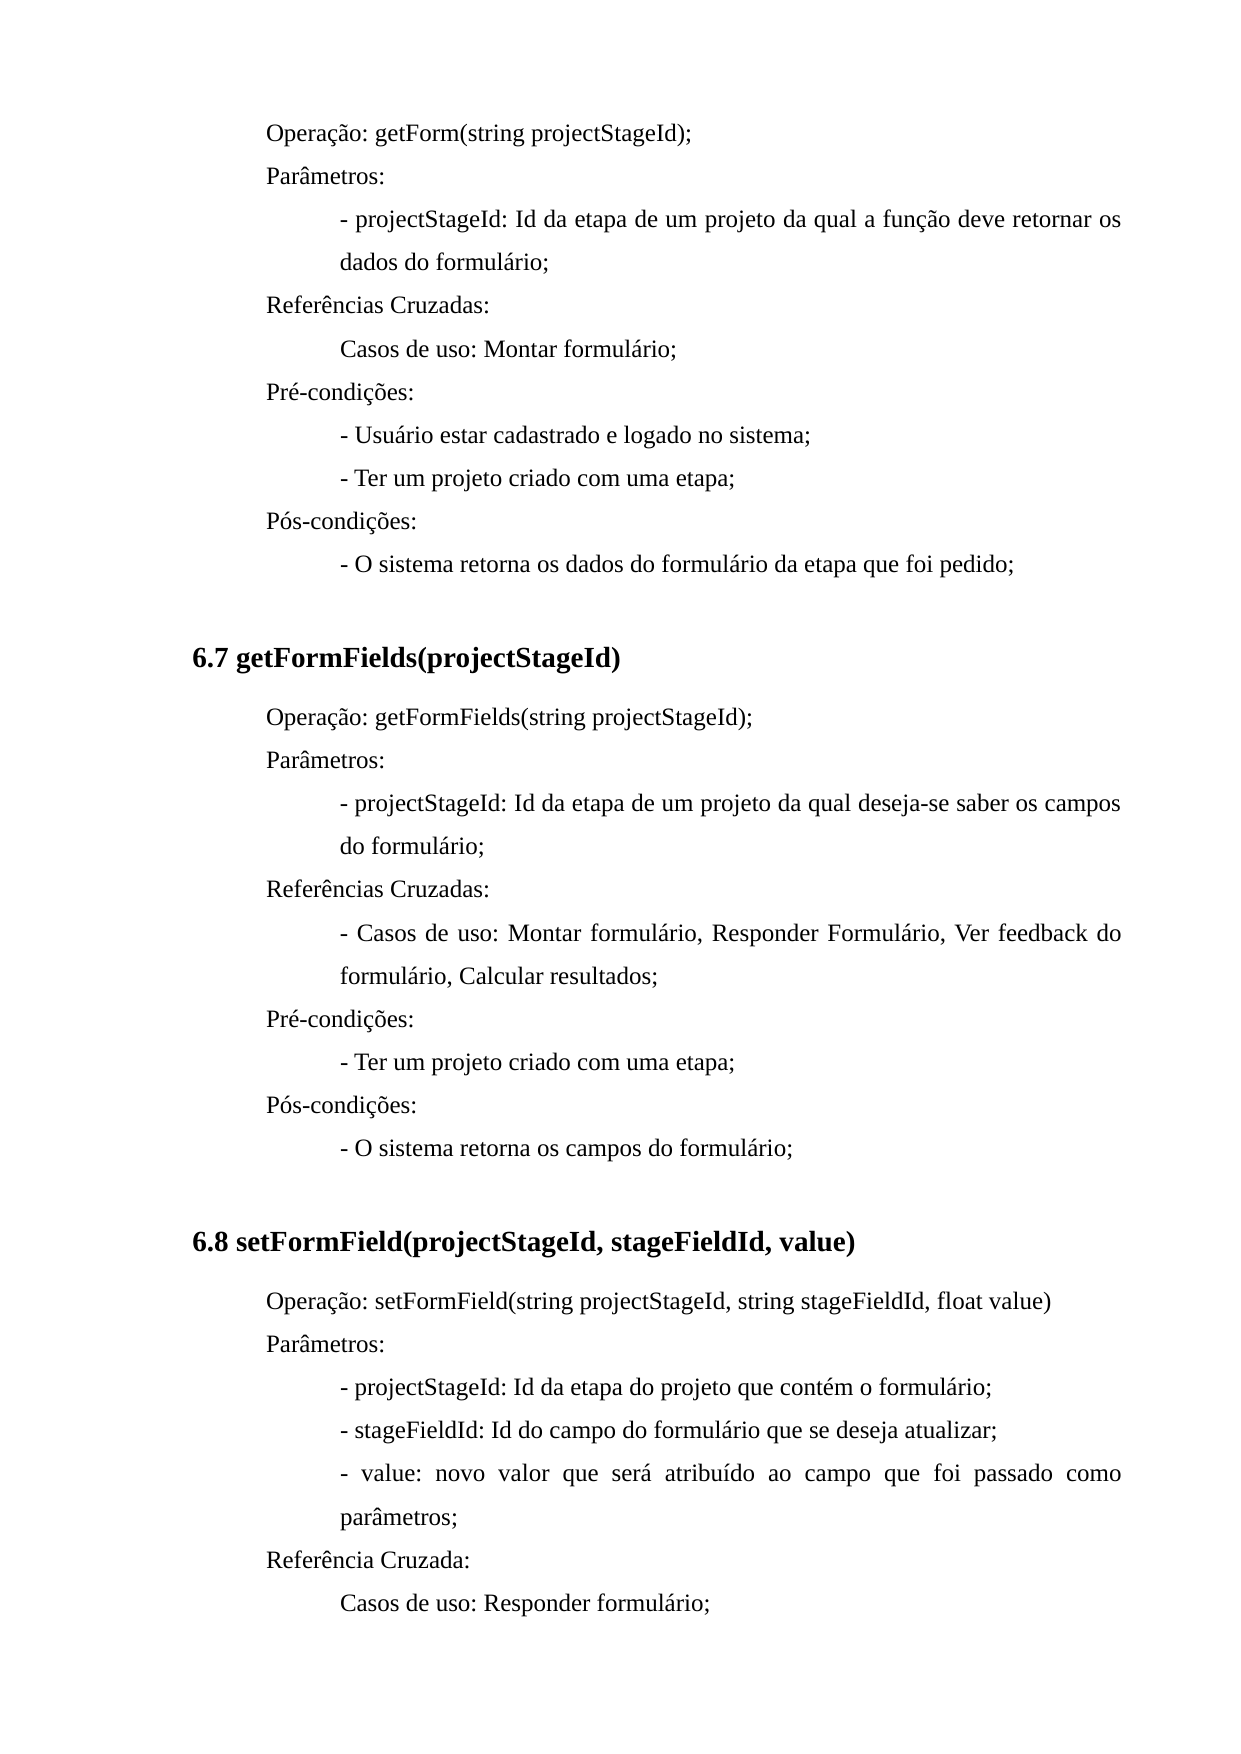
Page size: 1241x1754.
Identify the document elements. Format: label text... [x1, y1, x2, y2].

list - Ter um projeto criado com uma etapa; [118, 463, 1122, 492]
list - O sistema retorna os campos do formulário; [118, 1133, 1122, 1162]
list Operação: getForm(string projectStageId); [118, 118, 1122, 147]
list - value: novo valor que será atribuído ao campo que foi passado como parâmetros; [340, 1458, 1122, 1530]
list - projectStageId: Id da etapa de um projeto da qual deseja-se saber os campos do formulário; [339, 788, 1122, 860]
list getFormFields(projectStageId) [192, 640, 1122, 673]
list Casos de uso: Montar formulário; [118, 334, 1122, 362]
list Pré-condições: [177, 377, 1122, 406]
list - Ter um projeto criado com uma etapa; [118, 1047, 1122, 1076]
list Referências Cruzadas: [177, 874, 1122, 903]
list - Casos de uso: Montar formulário, Responder Formulário, Ver feedback do formulário, Calcular resultados; [339, 918, 1122, 989]
list Referência Cruzada: [177, 1545, 1122, 1573]
list setFormField(projectStageId, stageFieldId, value) [192, 1224, 1122, 1257]
list - Usuário estar cadastrado e logado no sistema; [118, 420, 1122, 449]
list Parâmetros: [177, 1329, 1122, 1358]
list Parâmetros: [177, 161, 1122, 190]
list - projectStageId: Id da etapa do projeto que contém o formulário; [118, 1372, 1122, 1401]
list Operação: getFormFields(string projectStageId); [118, 702, 1122, 731]
list Casos de uso: Responder formulário; [118, 1588, 1122, 1617]
list - projectStageId: Id da etapa de um projeto da qual a função deve retornar os dados do formulário; [339, 204, 1122, 276]
list - stageFieldId: Id do campo do formulário que se deseja atualizar; [118, 1415, 1122, 1444]
list Referências Cruzadas: [177, 291, 1122, 319]
list Pós-condições: [177, 506, 1122, 535]
list - O sistema retorna os dados do formulário da etapa que foi pedido; [118, 549, 1122, 578]
list Pós-condições: [177, 1090, 1122, 1119]
list Pré-condições: [177, 1004, 1122, 1033]
list Parâmetros: [177, 745, 1122, 774]
list Operação: setFormField(string projectStageId, string stageFieldId, float value) [118, 1286, 1122, 1315]
